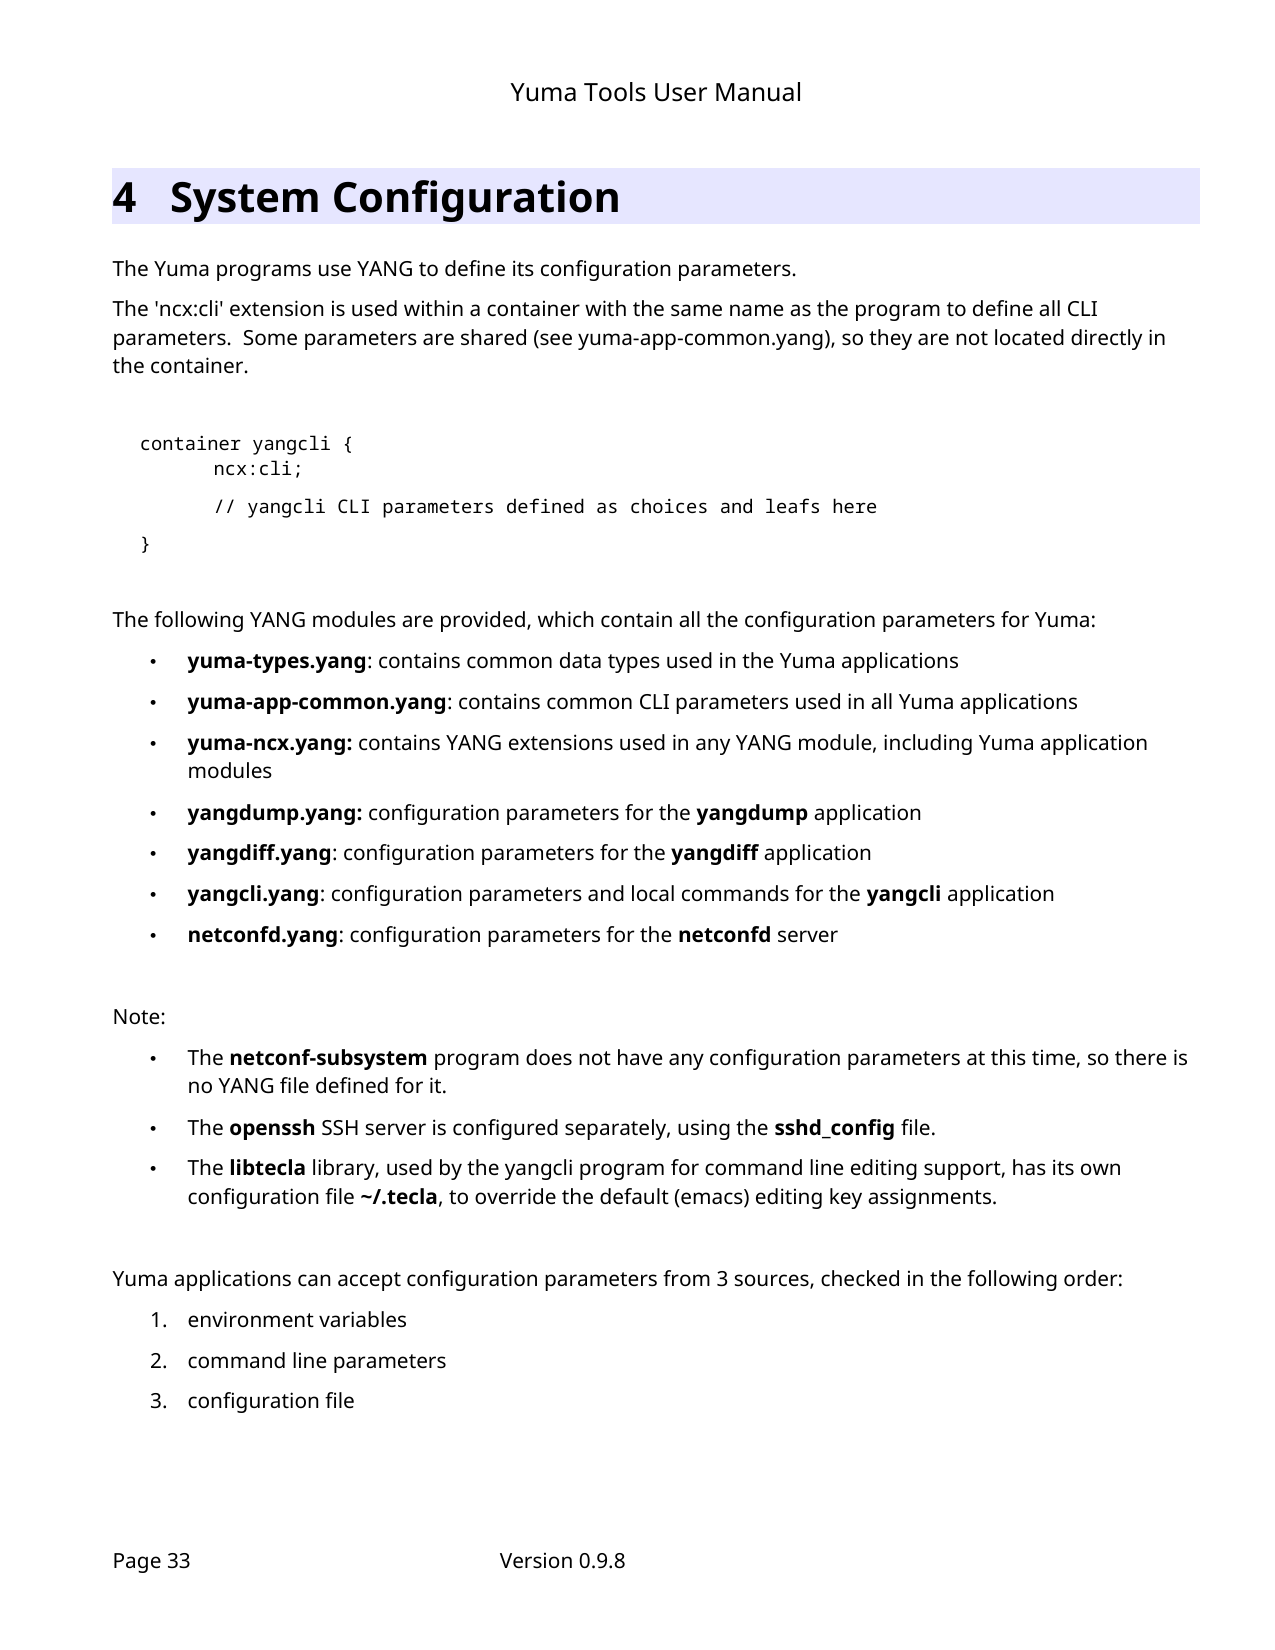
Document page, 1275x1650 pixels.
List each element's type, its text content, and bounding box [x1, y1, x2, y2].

text The Yuma programs use YANG to define its configuration parameters. [112, 254, 1200, 282]
text Note: [112, 1002, 1200, 1031]
text The following YANG modules are provided, which contain all the configuration parameters for Yuma: [112, 605, 1200, 634]
list yuma-types.yang: contains common data types used in the Yuma applications [150, 646, 1200, 675]
text // yangcli CLI parameters defined as choices and leafs here [139, 493, 1200, 518]
list configuration file [150, 1387, 1200, 1415]
list netconfd.yang: configuration parameters for the netconfd server [150, 920, 1200, 949]
list The netconf-subsystem program does not have any configuration parameters at this time, so there is no YANG file defined for it. [150, 1043, 1200, 1100]
list yangdiff.yang: configuration parameters for the yangdiff application [150, 838, 1200, 867]
list command line parameters [150, 1346, 1200, 1374]
list The openssh SSH server is configured separately, using the sshd_config file. [150, 1113, 1200, 1141]
list yuma-ncx.yang: contains YANG extensions used in any YANG module, including Yuma application modules [150, 728, 1200, 785]
list The libtecla library, used by the yangcli program for command line editing support, has its own configuration file ~/.tecla, to override the default (emacs) editing key assignments. [150, 1153, 1200, 1210]
list yuma-app-common.yang: contains common CLI parameters used in all Yuma applications [150, 687, 1200, 716]
text } [139, 530, 1200, 556]
subtitle System Configuration [112, 168, 1200, 224]
list yangdump.yang: configuration parameters for the yangdump application [150, 798, 1200, 826]
text The 'ncx:cli' extension is used within a container with the same name as the program to define all CLI parameters. Some parameters are shared (see yuma-app-common.yang), so they are not located directly in the container. [112, 294, 1200, 380]
text Yuma applications can accept configuration parameters from 3 sources, checked in the following order: [112, 1264, 1200, 1292]
list environment variables [150, 1305, 1200, 1333]
list yangcli.yang: configuration parameters and local commands for the yangcli application [150, 879, 1200, 908]
text container yangcli { ncx:cli; [139, 430, 1200, 481]
